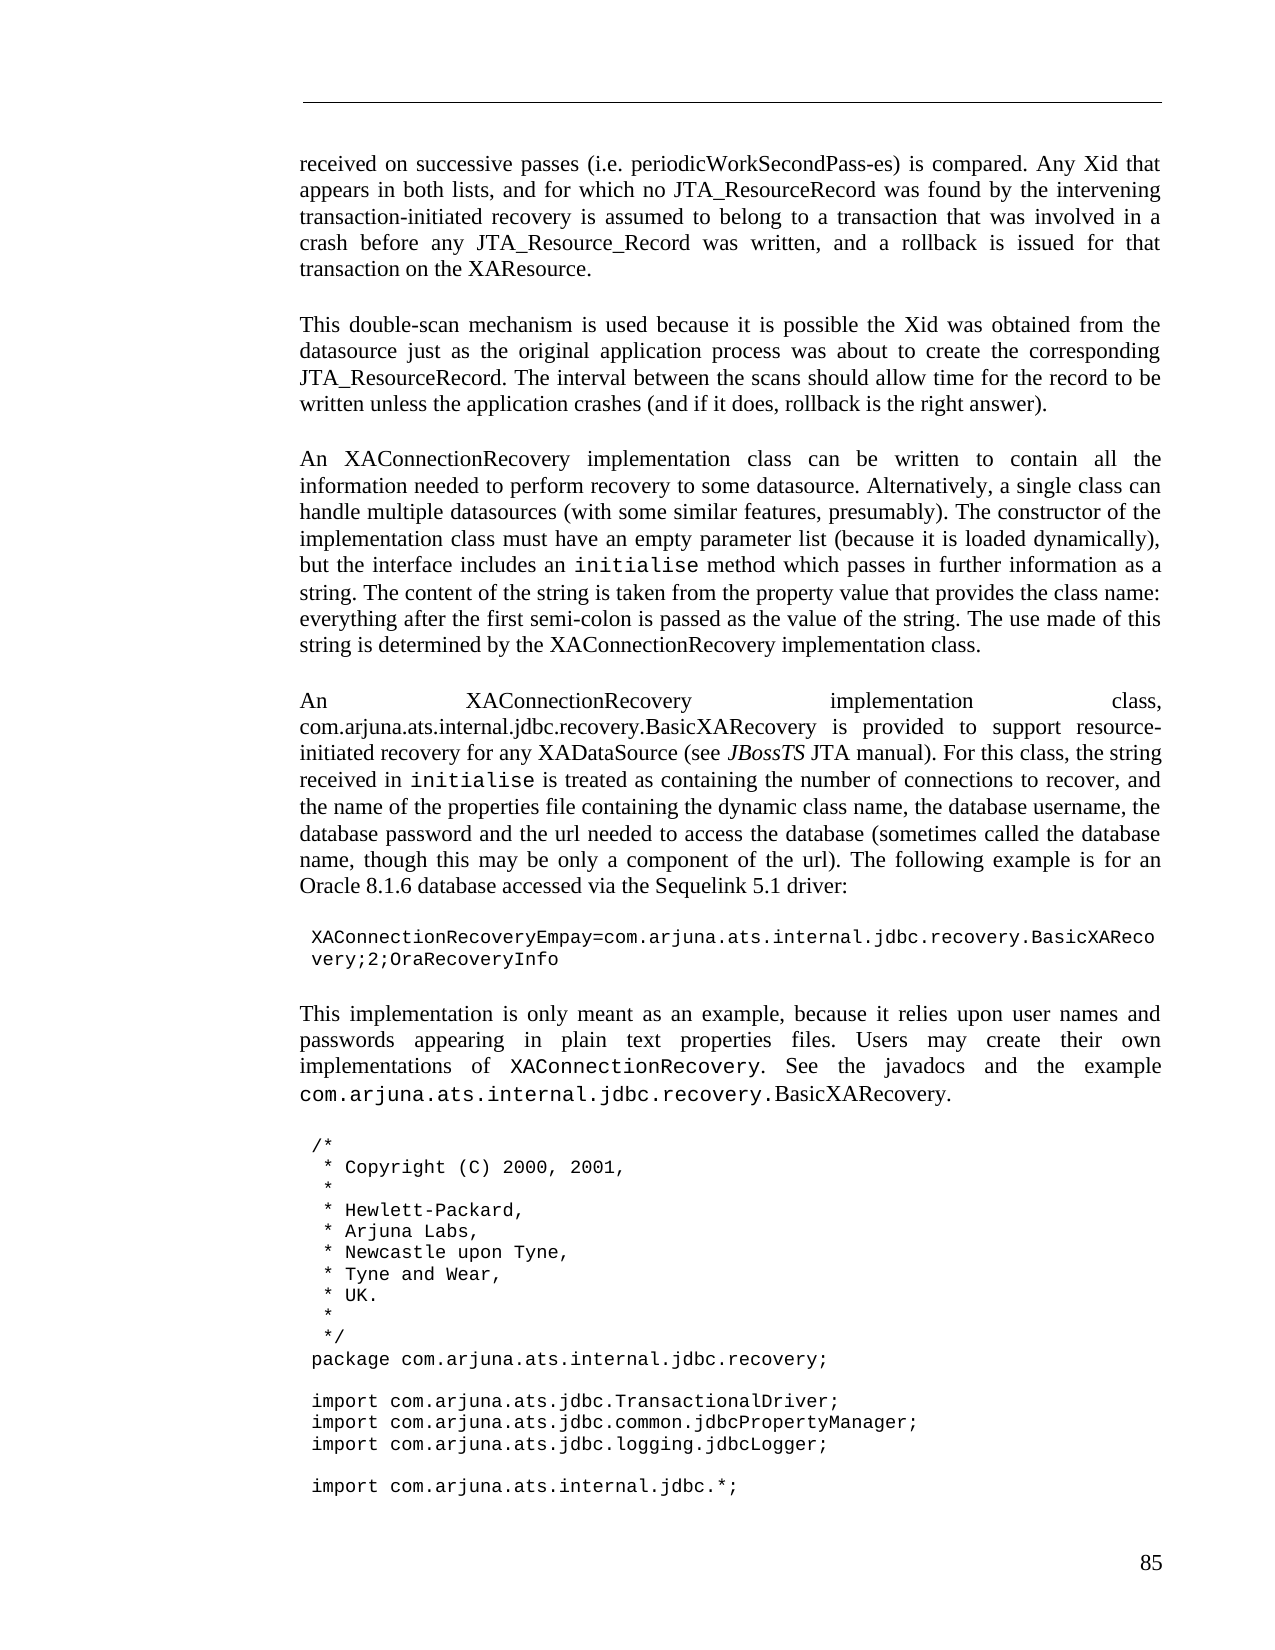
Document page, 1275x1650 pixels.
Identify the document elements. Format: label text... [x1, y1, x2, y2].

text This implementation is only meant as an example, because it relies upon user names and passwords appearing in plain text properties files. Users may create their own implementations of XAConnectionRecovery. See the javadocs and the example com.arjuna.ats.internal.jdbc.recovery.BasicXARecovery. [299, 1000, 1162, 1108]
text /* * Copyright (C) 2000, 2001, * * Hewlett-Packard, * Arjuna Labs, * Newcastle upon Tyne, * Tyne and Wear, * UK. * */ [311, 1137, 1162, 1349]
text package com.arjuna.ats.internal.jdbc.recovery; import com.arjuna.ats.jdbc.TransactionalDriver; [311, 1349, 1162, 1413]
text import com.arjuna.ats.jdbc.logging.jdbcLogger; [311, 1434, 1162, 1456]
text This double-scan mechanism is used because it is possible the Xid was obtained from the datasource just as the original application process was about to create the corresponding JTA_ResourceRecord. The interval between the scans should allow time for the record to be written unless the application crashes (and if it does, rollback is the right answer). [299, 311, 1162, 416]
text received on successive passes (i.e. periodicWorkSecondPass-es) is compared. Any Xid that appears in both lists, and for which no JTA_ResourceRecord was found by the intervening transaction-initiated recovery is assumed to belong to a transaction that was involved in a crash before any JTA_Resource_Record was written, and a rollback is issued for that transaction on the XAResource. [299, 150, 1162, 282]
text import com.arjuna.ats.jdbc.common.jdbcPropertyManager; [311, 1413, 1162, 1434]
text An XAConnectionRecovery implementation class can be written to contain all the information needed to perform recovery to some datasource. Alternatively, a single class can handle multiple datasources (with some similar features, presumably). The constructor of the implementation class must have an empty parameter list (because it is loaded dynamically), but the interface includes an initialise method which passes in further information as a string. The content of the string is taken from the property value that provides the class name: everything after the first semi-colon is passed as the value of the string. The use made of this string is determined by the XAConnectionRecovery implementation class. [299, 446, 1162, 658]
text An XAConnectionRecovery implementation class, com.arjuna.ats.internal.jdbc.recovery.BasicXARecovery is provided to support resource-initiated recovery for any XADataSource (see JBossTS JTA manual). For this class, the string received in initialise is treated as containing the number of connections to recover, and the name of the properties file containing the dynamic class name, the database username, the database password and the url needed to access the database (sometimes called the database name, though this may be only a component of the url). The following example is for an Oracle 8.1.6 database accessed via the Sequelink 5.1 driver: [299, 687, 1162, 899]
text XAConnectionRecoveryEmpay=com.arjuna.ats.internal.jdbc.recovery.BasicXARecovery;2;OraRecoveryInfo [311, 928, 1162, 971]
text import com.arjuna.ats.internal.jdbc.*; [311, 1477, 1162, 1498]
